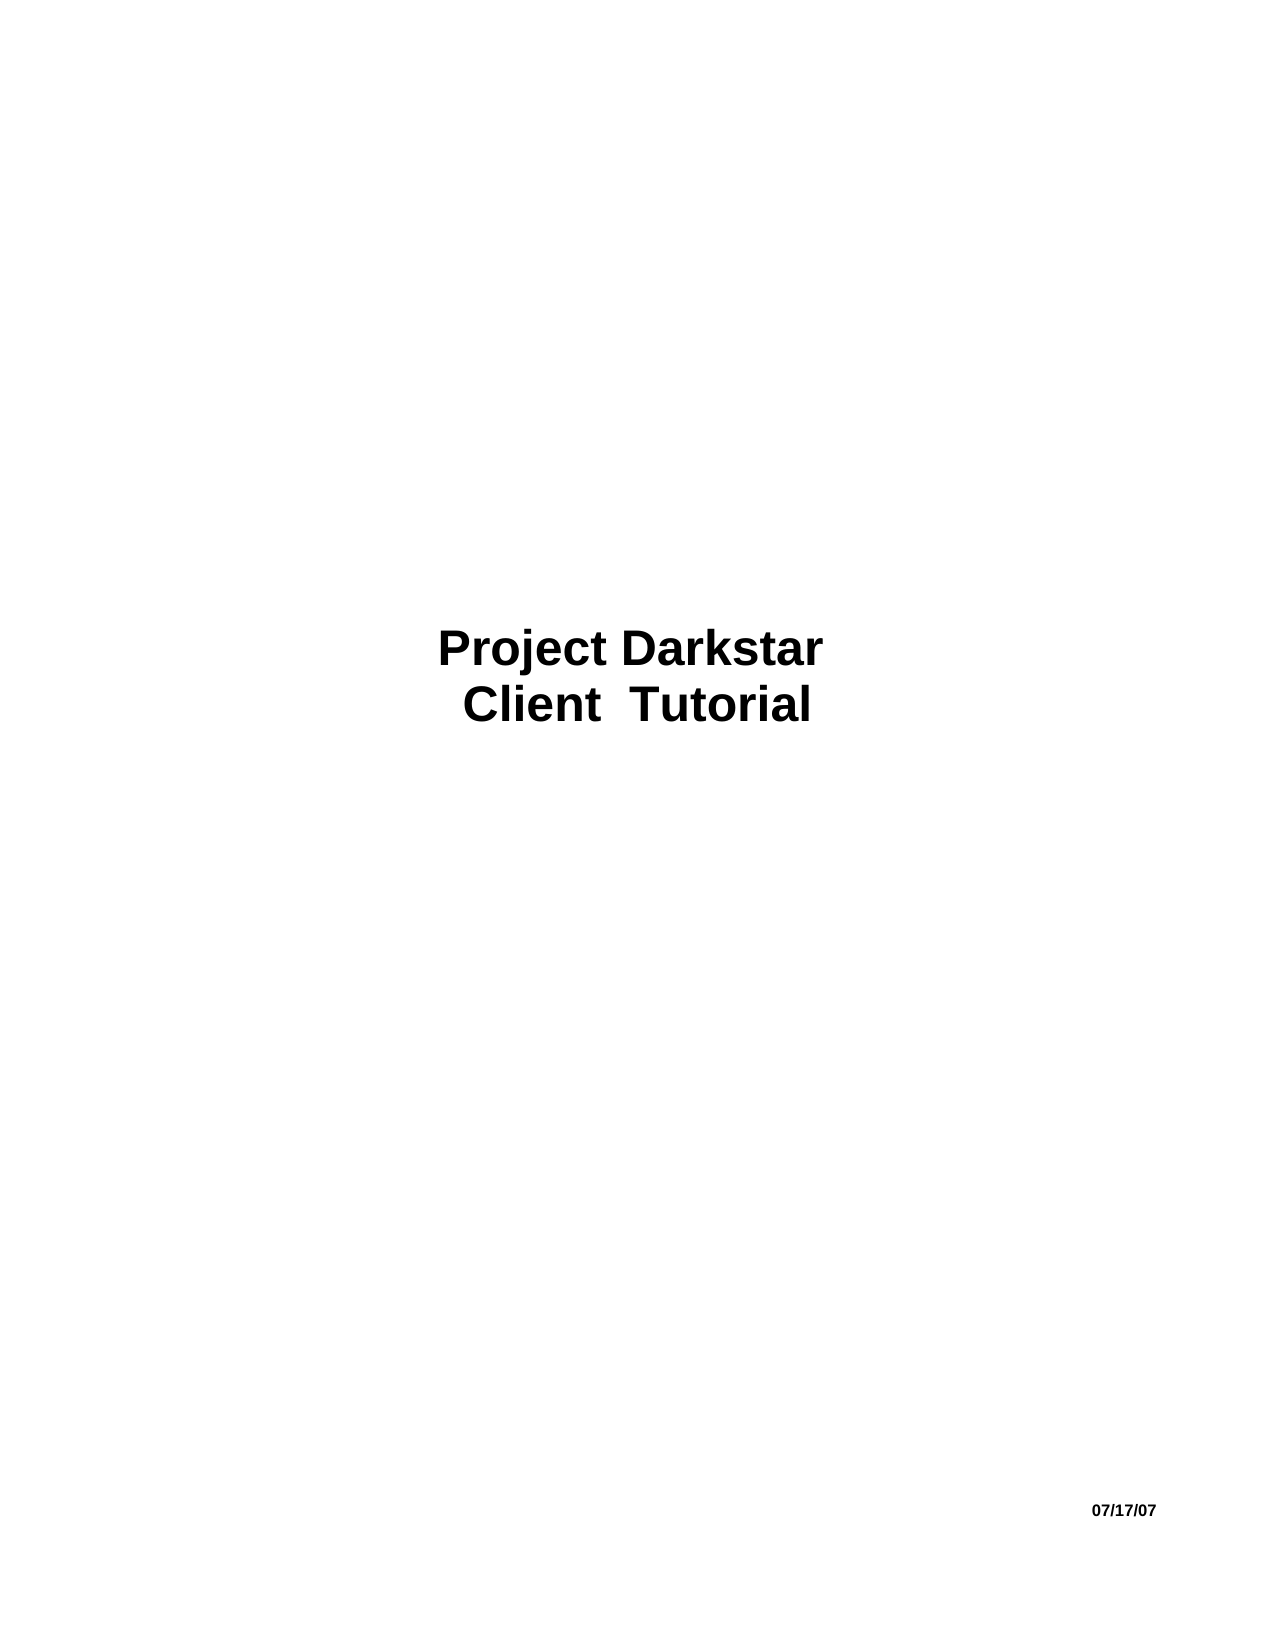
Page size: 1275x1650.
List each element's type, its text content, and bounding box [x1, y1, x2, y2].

title Project Darkstar Client Tutorial [118, 620, 1156, 731]
